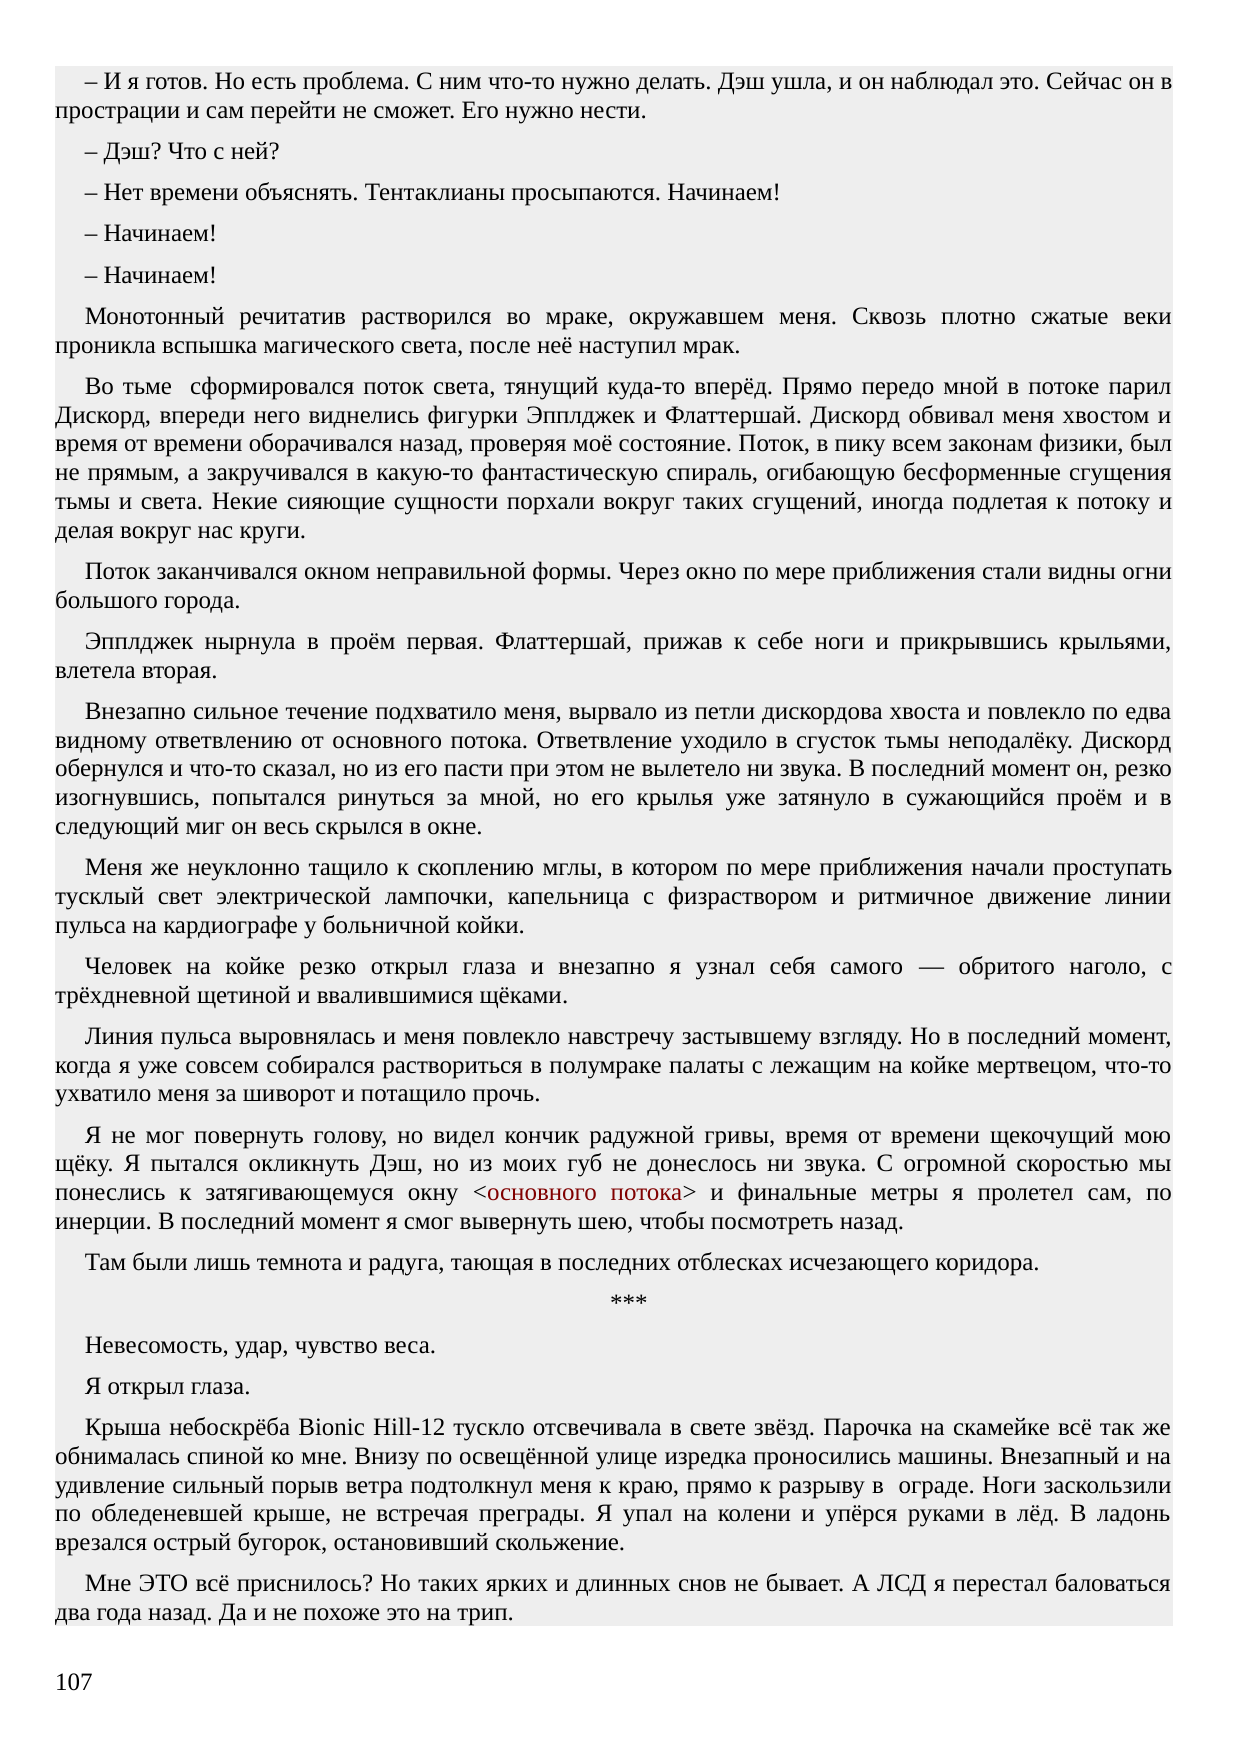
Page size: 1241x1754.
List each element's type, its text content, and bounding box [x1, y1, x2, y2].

text Я не мог повернуть голову, но видел кончик радужной гривы, время от времени щекочущий мою щёку. Я пытался окликнуть Дэш, но из моих губ не донеслось ни звука. С огромной скоростью мы понеслись к затягивающемуся окну <основного потока> и финальные метры я пролетел сам, по инерции. В последний момент я смог вывернуть шею, чтобы посмотреть назад. [55, 1120, 1173, 1235]
text Поток заканчивался окном неправильной формы. Через окно по мере приближения стали видны огни большого города. [55, 556, 1173, 613]
text – Нет времени объяснять. Тентаклианы просыпаются. Начинаем! [55, 177, 1173, 206]
text *** [55, 1288, 1173, 1317]
text Внезапно сильное течение подхватило меня, вырвало из петли дискордова хвоста и повлекло по едва видному ответвлению от основного потока. Ответвление уходило в сгусток тьмы неподалёку. Дискорд обернулся и что-то сказал, но из его пасти при этом не вылетело ни звука. В последний момент он, резко изогнувшись, попытался ринуться за мной, но его крылья уже затянуло в сужающийся проём и в следующий миг он весь скрылся в окне. [55, 696, 1173, 840]
text – Дэш? Что с ней? [55, 136, 1173, 165]
text – Начинаем! [55, 260, 1173, 288]
text Мне ЭТО всё приснилось? Но таких ярких и длинных снов не бывает. А ЛСД я перестал баловаться два года назад. Да и не похоже это на трип. [55, 1568, 1173, 1626]
text Там были лишь темнота и радуга, тающая в последних отблесках исчезающего коридора. [55, 1247, 1173, 1276]
text Монотонный речитатив растворился во мраке, окружавшем меня. Сквозь плотно сжатые веки проникла вспышка магического света, после неё наступил мрак. [55, 301, 1173, 358]
text – Начинаем! [55, 218, 1173, 247]
text Я открыл глаза. [55, 1371, 1173, 1400]
text Эпплджек нырнула в проём первая. Флаттершай, прижав к себе ноги и прикрывшись крыльями, влетела вторая. [55, 626, 1173, 683]
text Линия пульса выровнялась и меня повлекло навстречу застывшему взгляду. Но в последний момент, когда я уже совсем собирался раствориться в полумраке палаты с лежащим на койке мертвецом, что-то ухватило меня за шиворот и потащило прочь. [55, 1021, 1173, 1107]
text – И я готов. Но есть проблема. С ним что-то нужно делать. Дэш ушла, и он наблюдал это. Сейчас он в прострации и сам перейти не сможет. Его нужно нести. [55, 66, 1173, 123]
text Крыша небоскрёба Bionic Hill-12 тускло отсвечивала в свете звёзд. Парочка на скамейке всё так же обнималась спиной ко мне. Внизу по освещённой улице изредка проносились машины. Внезапный и на удивление сильный порыв ветра подтолкнул меня к краю, прямо к разрыву в ограде. Ноги заскользили по обледеневшей крыше, не встречая преграды. Я упал на колени и упёрся руками в лёд. В ладонь врезался острый бугорок, остановивший скольжение. [55, 1412, 1173, 1556]
text Во тьме сформировался поток света, тянущий куда-то вперёд. Прямо передо мной в потоке парил Дискорд, впереди него виднелись фигурки Эпплджек и Флаттершай. Дискорд обвивал меня хвостом и время от времени оборачивался назад, проверяя моё состояние. Поток, в пику всем законам физики, был не прямым, а закручивался в какую-то фантастическую спираль, огибающую бесформенные сгущения тьмы и света. Некие сияющие сущности порхали вокруг таких сгущений, иногда подлетая к потоку и делая вокруг нас круги. [55, 371, 1173, 543]
text Меня же неуклонно тащило к скоплению мглы, в котором по мере приближения начали проступать тусклый свет электрической лампочки, капельница с физраствором и ритмичное движение линии пульса на кардиографе у больничной койки. [55, 852, 1173, 938]
text Человек на койке резко открыл глаза и внезапно я узнал себя самого — обритого наголо, с трёхдневной щетиной и ввалившимися щёками. [55, 951, 1173, 1008]
text Невесомость, удар, чувство веса. [55, 1330, 1173, 1358]
